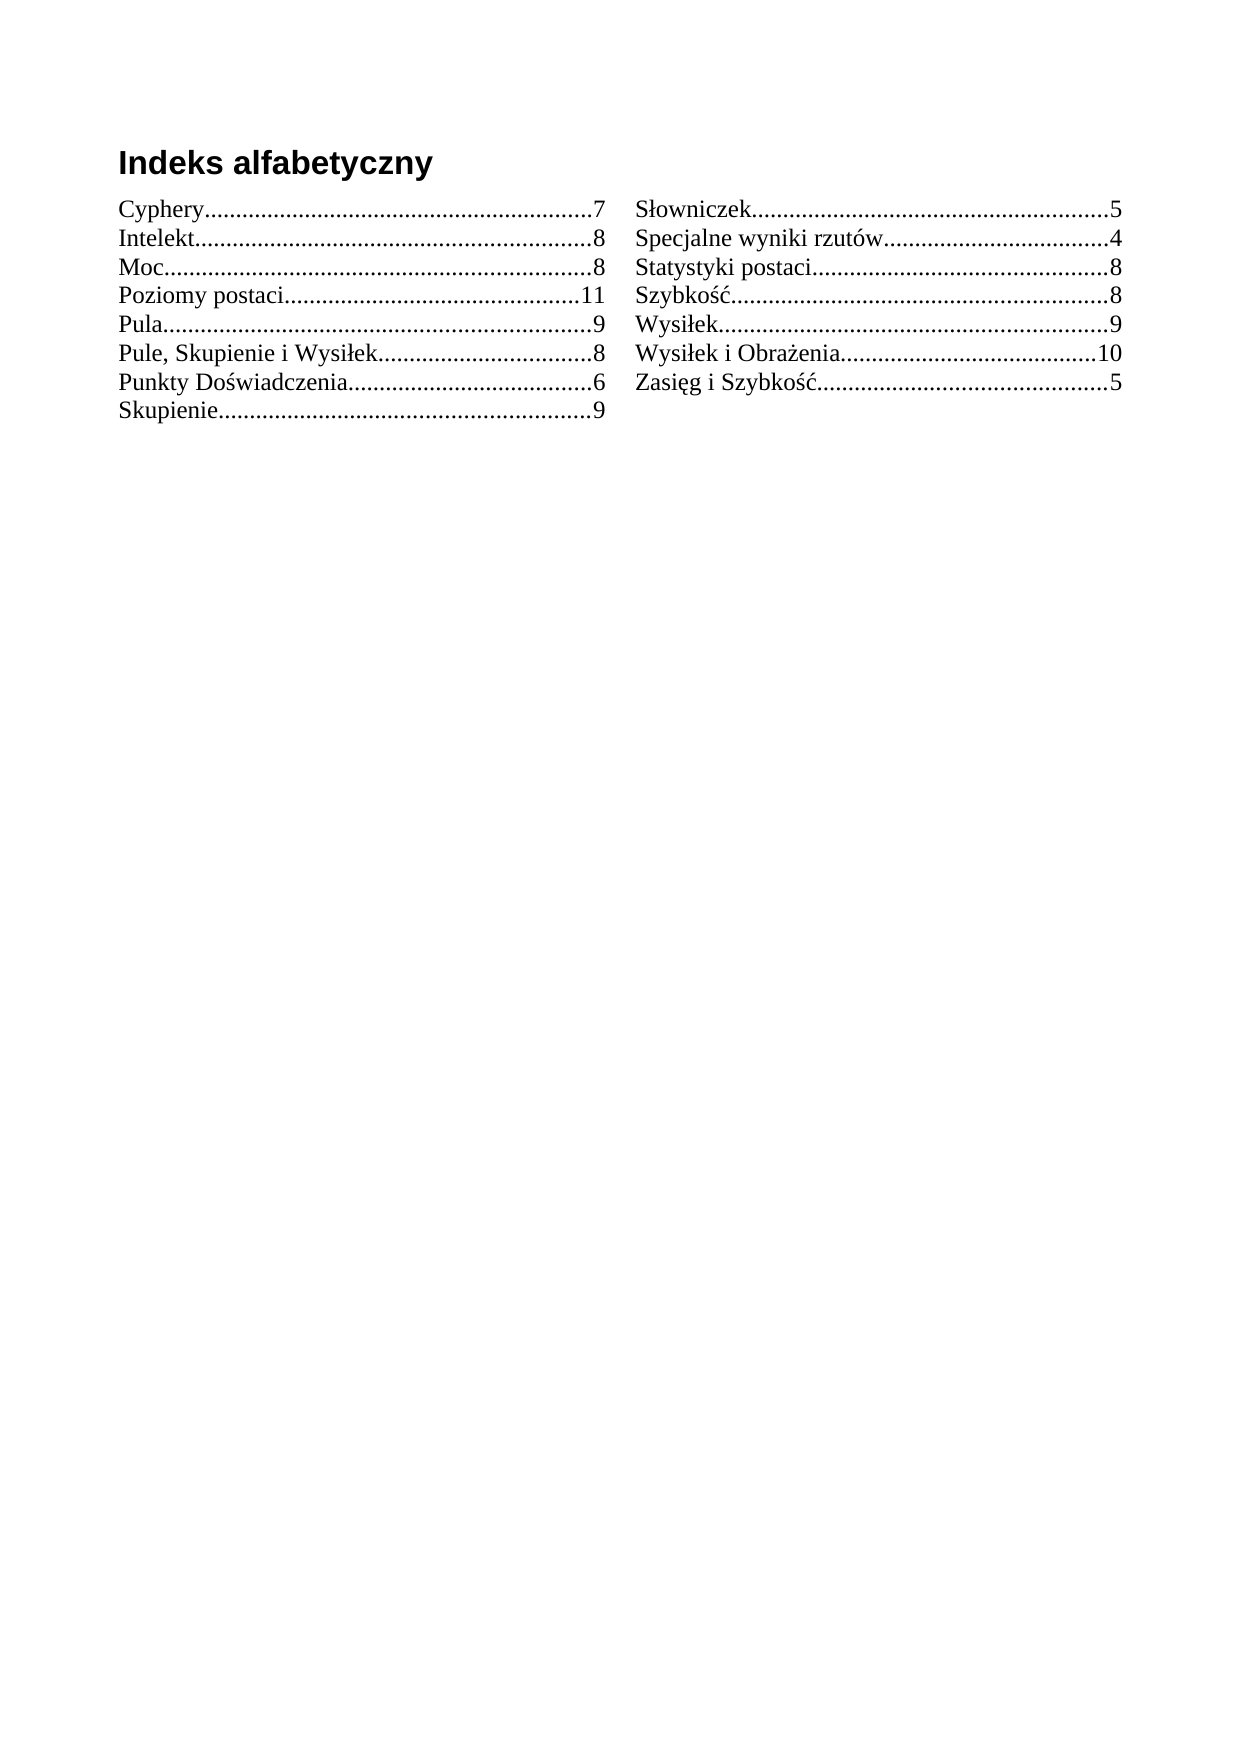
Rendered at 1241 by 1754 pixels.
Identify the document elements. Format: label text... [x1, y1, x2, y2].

text Intelekt 8 [118, 223, 605, 252]
text Poziomy postaci 11 [118, 280, 605, 309]
text Szybkość 8 [635, 280, 1122, 309]
text Zasięg i Szybkość 5 [635, 367, 1122, 395]
text Specjalne wyniki rzutów 4 [635, 223, 1122, 252]
text Wysiłek i Obrażenia 10 [635, 338, 1122, 367]
text Skupienie 9 [118, 395, 605, 424]
text Moc 8 [118, 252, 605, 280]
subtitle Indeks alfabetyczny [118, 143, 1122, 182]
text Pula 9 [118, 309, 605, 338]
text Punkty Doświadczenia 6 [118, 367, 605, 395]
text Słowniczek 5 [635, 194, 1122, 223]
text Wysiłek 9 [635, 309, 1122, 338]
text Statystyki postaci 8 [635, 252, 1122, 280]
text Cyphery 7 [118, 194, 605, 223]
text Pule, Skupienie i Wysiłek 8 [118, 338, 605, 367]
